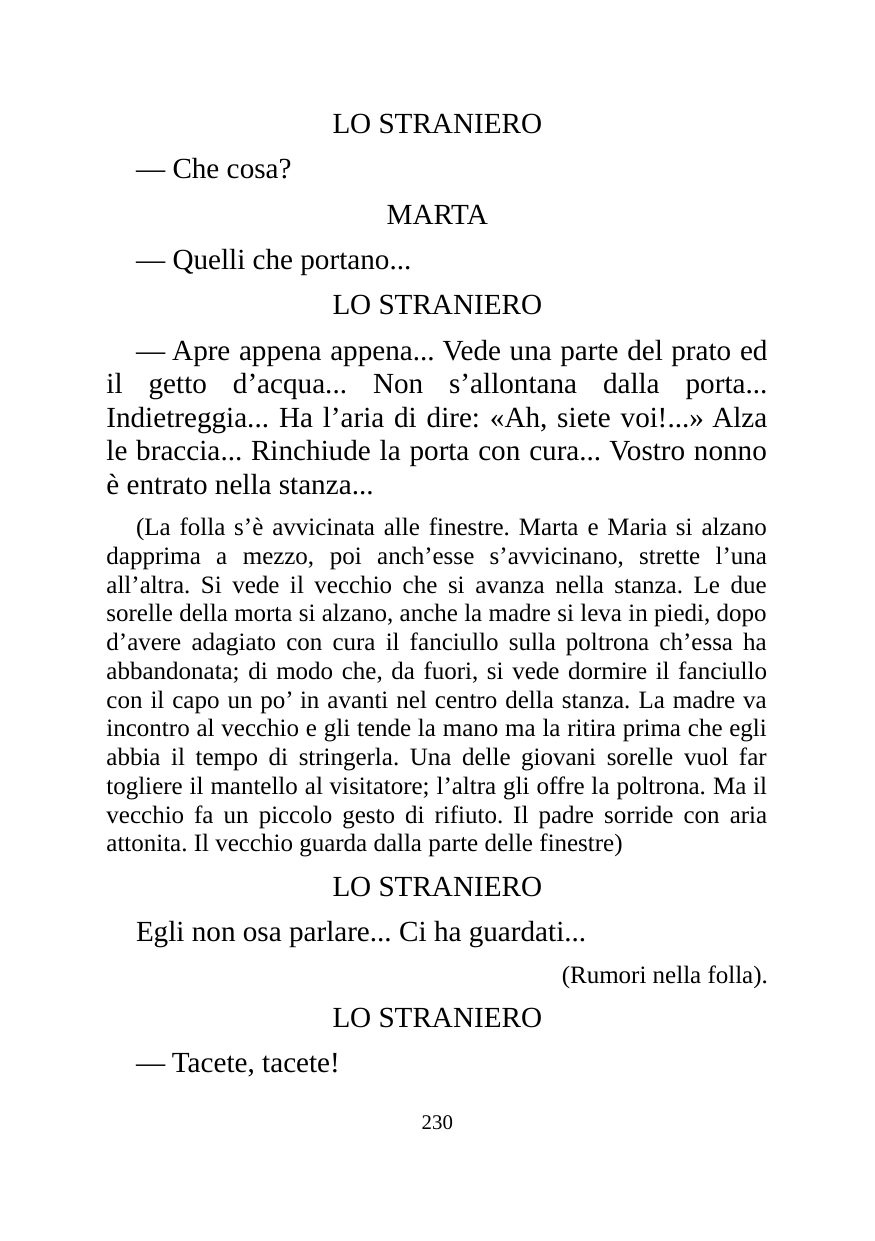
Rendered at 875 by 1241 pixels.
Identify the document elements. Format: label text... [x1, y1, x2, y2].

text LO STRANIERO [106, 869, 768, 903]
text — Quelli che portano... [106, 242, 768, 276]
text LO STRANIERO [106, 1000, 768, 1034]
text LO STRANIERO [106, 106, 768, 140]
text — Apre appena appena... Vede una parte del prato ed il getto d’acqua... Non s’allontana dalla porta... Indietreggia... Ha l’aria di dire: «Ah, siete voi!...» Alza le braccia... Rinchiude la porta con cura... Vostro nonno è entrato nella stanza... [106, 333, 768, 501]
text Egli non osa parlare... Ci ha guardati... [106, 914, 768, 948]
text — Che cosa? [106, 152, 768, 185]
text MARTA [106, 197, 768, 230]
text (La folla s’è avvicinata alle finestre. Marta e Maria si alzano dapprima a mezzo, poi anch’esse s’avvicinano, strette l’una all’altra. Si vede il vecchio che si avanza nella stanza. Le due sorelle della morta si alzano, anche la madre si leva in piedi, dopo d’avere adagiato con cura il fanciullo sulla poltrona ch’essa ha abbandonata; di modo che, da fuori, si vede dormire il fanciullo con il capo un po’ in avanti nel centro della stanza. La madre va incontro al vecchio e gli tende la mano ma la ritira prima che egli abbia il tempo di stringerla. Una delle giovani sorelle vuol far togliere il mantello al visitatore; l’altra gli offre la poltrona. Ma il vecchio fa un piccolo gesto di rifiuto. Il padre sorride con aria attonita. Il vecchio guarda dalla parte delle finestre) [106, 512, 768, 857]
text — Tacete, tacete! [106, 1046, 768, 1079]
text LO STRANIERO [106, 287, 768, 321]
text (Rumori nella folla). [106, 960, 768, 988]
